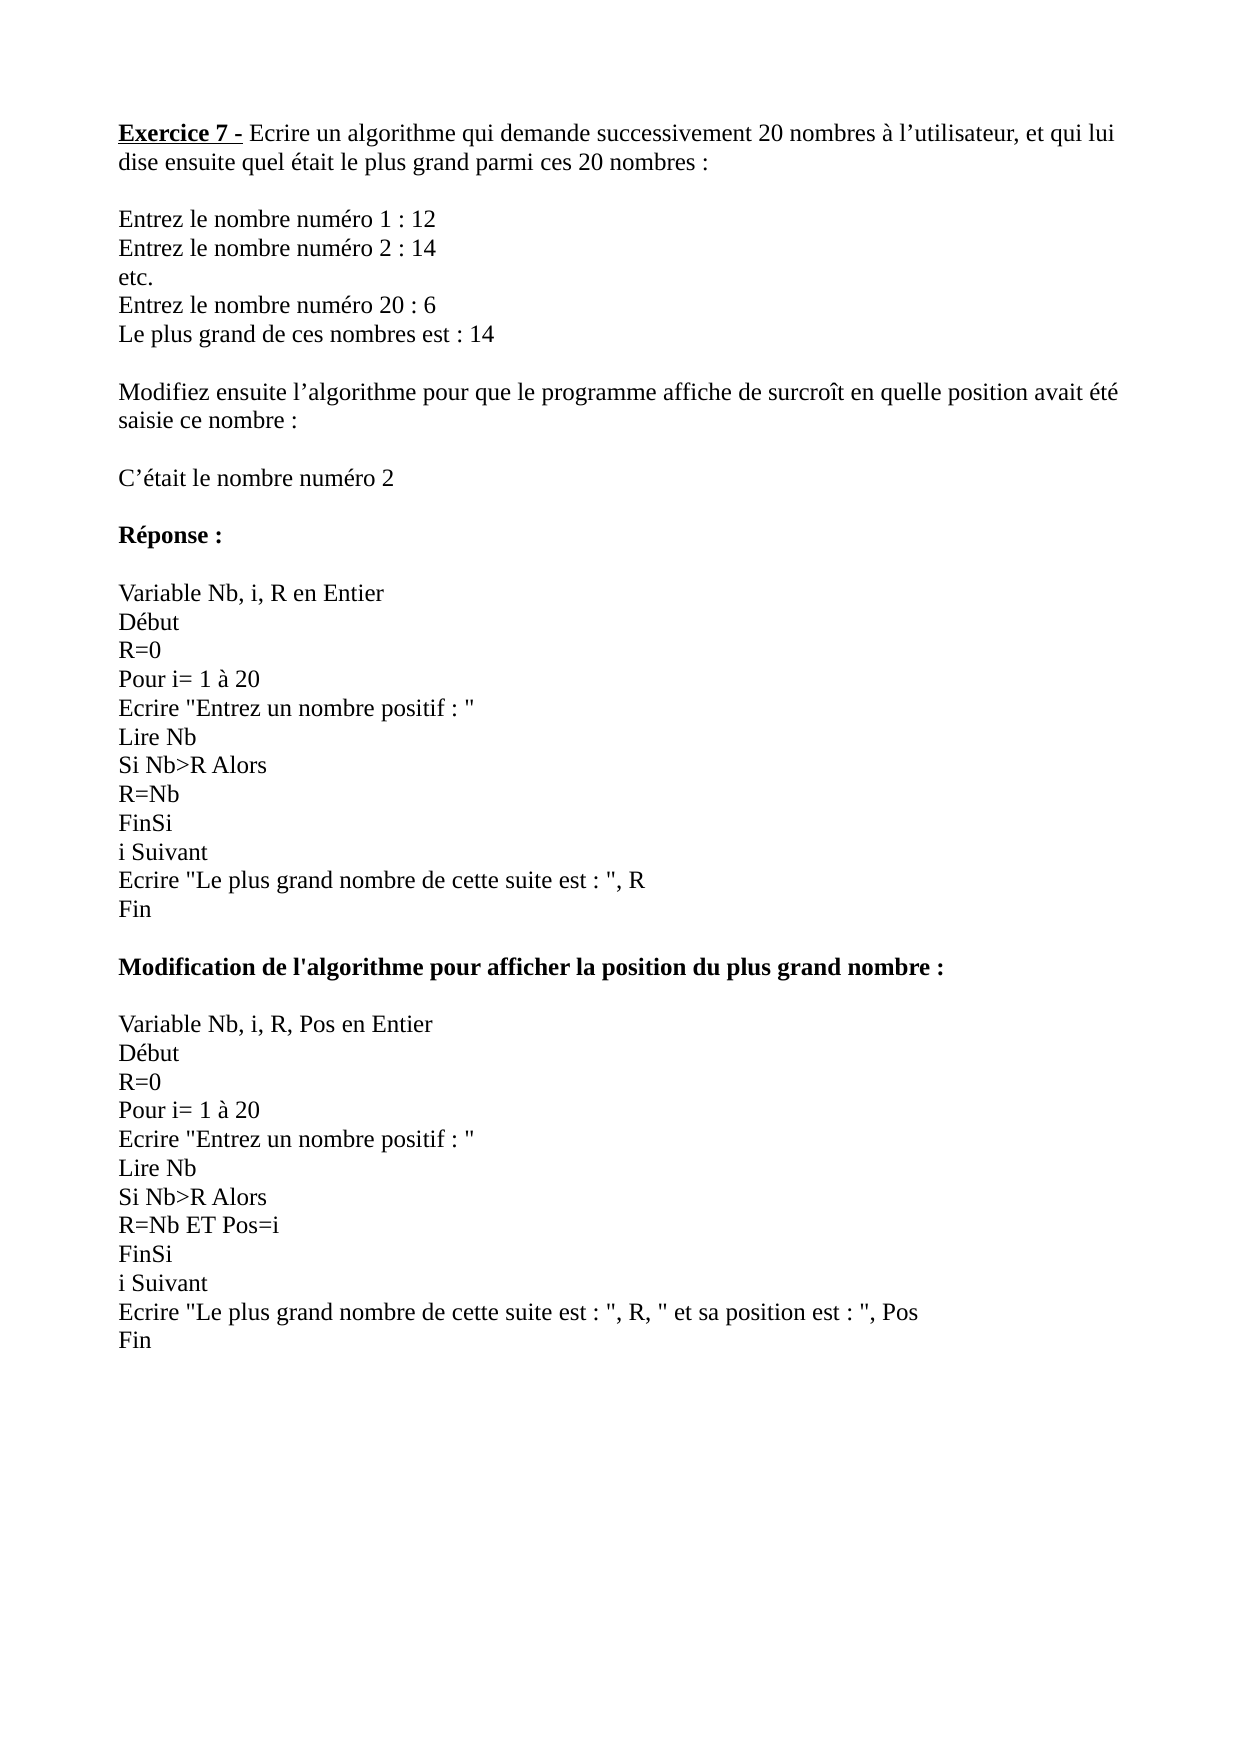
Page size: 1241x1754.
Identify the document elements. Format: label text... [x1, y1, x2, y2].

text Modifiez ensuite l’algorithme pour que le programme affiche de surcroît en quelle position avait été saisie ce nombre : [118, 377, 1122, 434]
text etc. [118, 262, 1122, 291]
text Ecrire "Entrez un nombre positif : " [118, 693, 1122, 722]
text C’était le nombre numéro 2 [118, 463, 1122, 492]
text i Suivant [118, 1268, 1122, 1297]
text Si Nb>R Alors [118, 1182, 1122, 1211]
text R=Nb ET Pos=i [118, 1211, 1122, 1239]
text Lire Nb [118, 722, 1122, 751]
text Début [118, 1038, 1122, 1067]
text Entrez le nombre numéro 1 : 12 [118, 204, 1122, 233]
text Variable Nb, i, R en Entier [118, 578, 1122, 607]
text Variable Nb, i, R, Pos en Entier [118, 1009, 1122, 1038]
text FinSi [118, 1239, 1122, 1268]
text R=Nb [118, 779, 1122, 808]
text Pour i= 1 à 20 [118, 664, 1122, 693]
text Entrez le nombre numéro 20 : 6 [118, 291, 1122, 319]
text Fin [118, 894, 1122, 923]
text Entrez le nombre numéro 2 : 14 [118, 233, 1122, 262]
text Ecrire "Entrez un nombre positif : " [118, 1124, 1122, 1153]
text Ecrire "Le plus grand nombre de cette suite est : ", R [118, 866, 1122, 894]
text R=0 [118, 1067, 1122, 1096]
text Pour i= 1 à 20 [118, 1096, 1122, 1124]
text Lire Nb [118, 1153, 1122, 1182]
text Ecrire "Le plus grand nombre de cette suite est : ", R, " et sa position est : ", Pos [118, 1297, 1122, 1326]
text Le plus grand de ces nombres est : 14 [118, 319, 1122, 348]
text R=0 [118, 636, 1122, 664]
text i Suivant [118, 837, 1122, 866]
text Début [118, 607, 1122, 636]
text FinSi [118, 808, 1122, 837]
text Fin [118, 1326, 1122, 1354]
text Exercice 7 - Ecrire un algorithme qui demande successivement 20 nombres à l’utilisateur, et qui lui dise ensuite quel était le plus grand parmi ces 20 nombres : [118, 118, 1122, 176]
text Modification de l'algorithme pour afficher la position du plus grand nombre : [118, 952, 1122, 981]
text Si Nb>R Alors [118, 751, 1122, 779]
text Réponse : [118, 521, 1122, 549]
